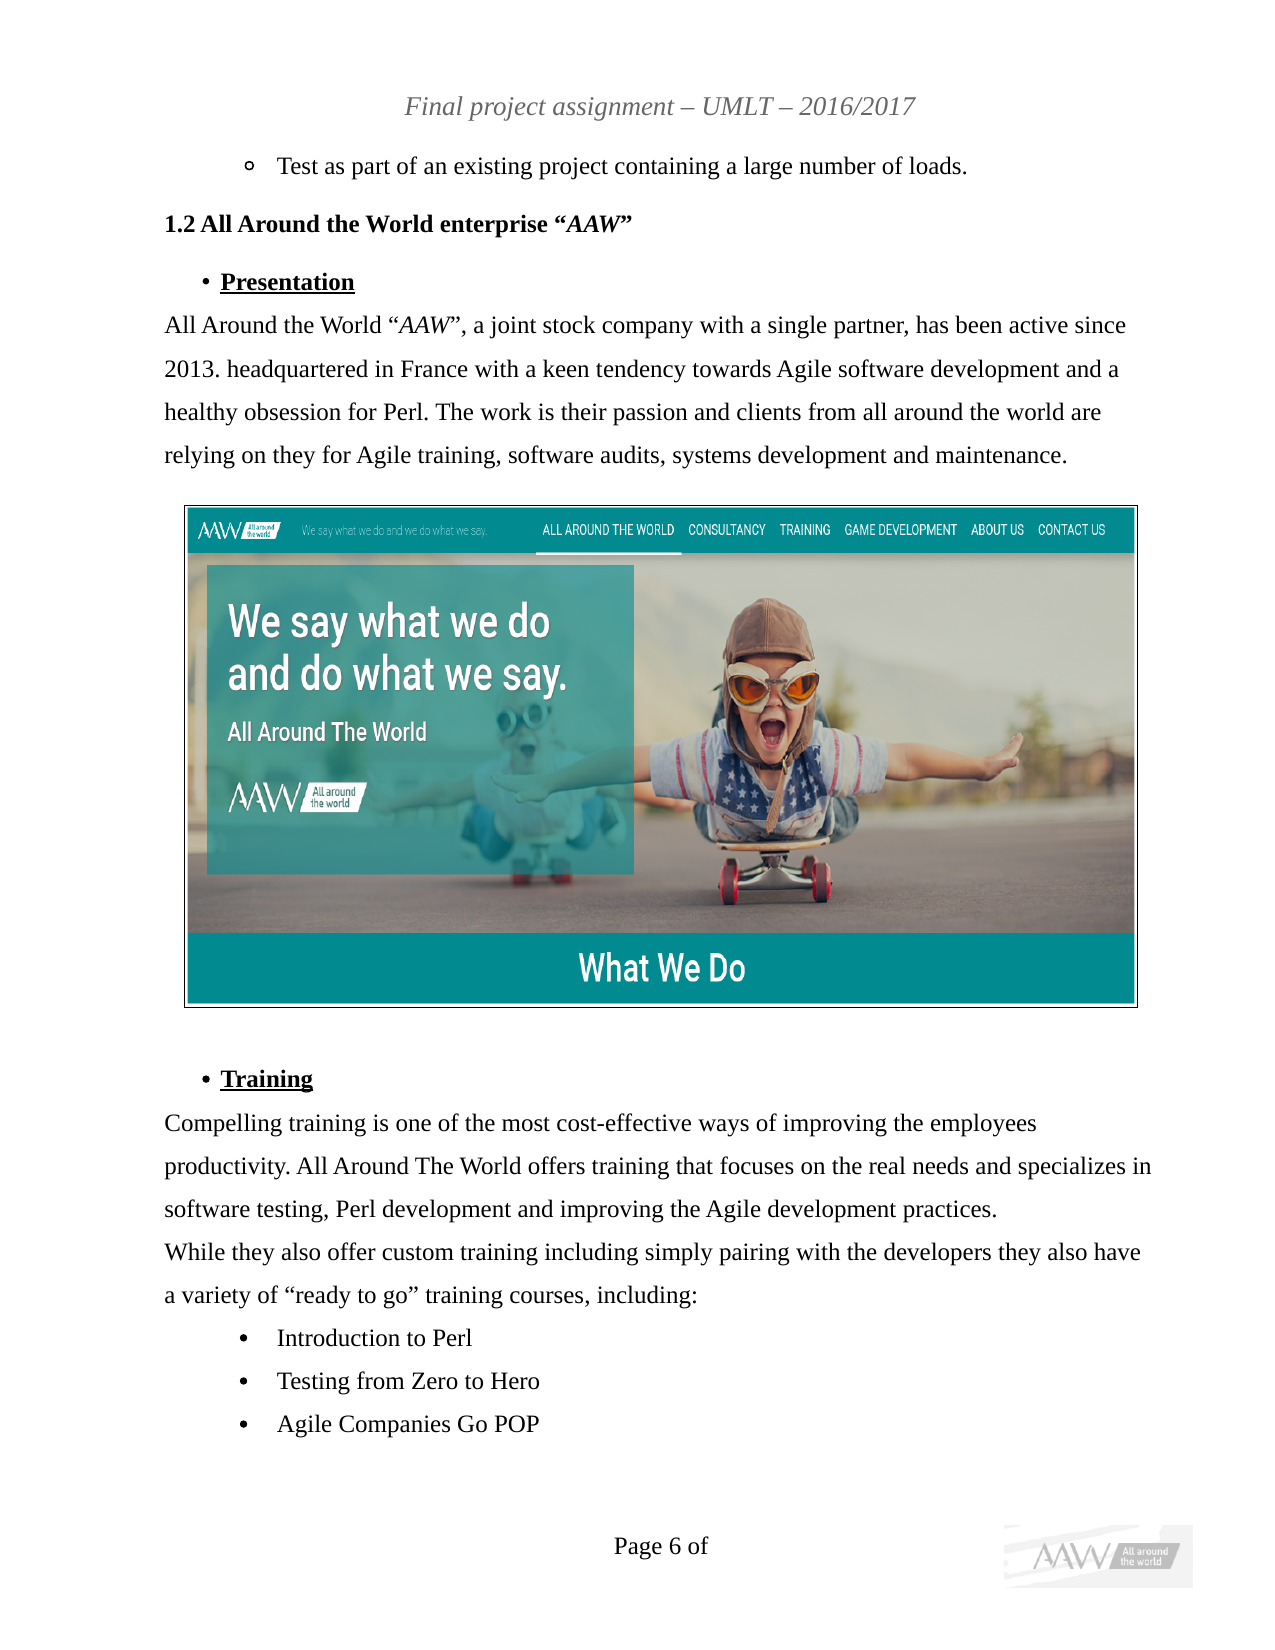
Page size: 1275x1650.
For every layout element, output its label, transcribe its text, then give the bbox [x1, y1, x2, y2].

list Training [202, 1064, 1158, 1093]
text While they also offer custom training including simply pairing with the developers they also have a variety of “ready to go” training courses, including: [164, 1237, 1158, 1309]
list Agile Companies Go POP [239, 1409, 1158, 1438]
text Compelling training is one of the most cost-effective ways of improving the employees productivity. All Around The World offers training that focuses on the real needs and specializes in software testing, Perl development and improving the Agile development practices. [164, 1108, 1158, 1223]
picture [1003, 1525, 1193, 1588]
list Test as part of an existing project containing a large number of loads. [239, 151, 1158, 180]
text All Around the World “AAW”, a joint stock company with a single partner, has been active since 2013. headquartered in France with a keen tendency towards Agile software development and a healthy obsession for Perl. The work is their passion and clients from all around the world are relying on they for Agile training, software audits, systems development and maintenance. [164, 311, 1158, 469]
list Presentation [202, 267, 1158, 296]
subtitle 1.2 All Around the World enterprise “AAW” [164, 209, 1158, 238]
picture [187, 507, 1135, 1004]
list Introduction to Perl [239, 1323, 1158, 1352]
list Testing from Zero to Hero [239, 1366, 1158, 1395]
